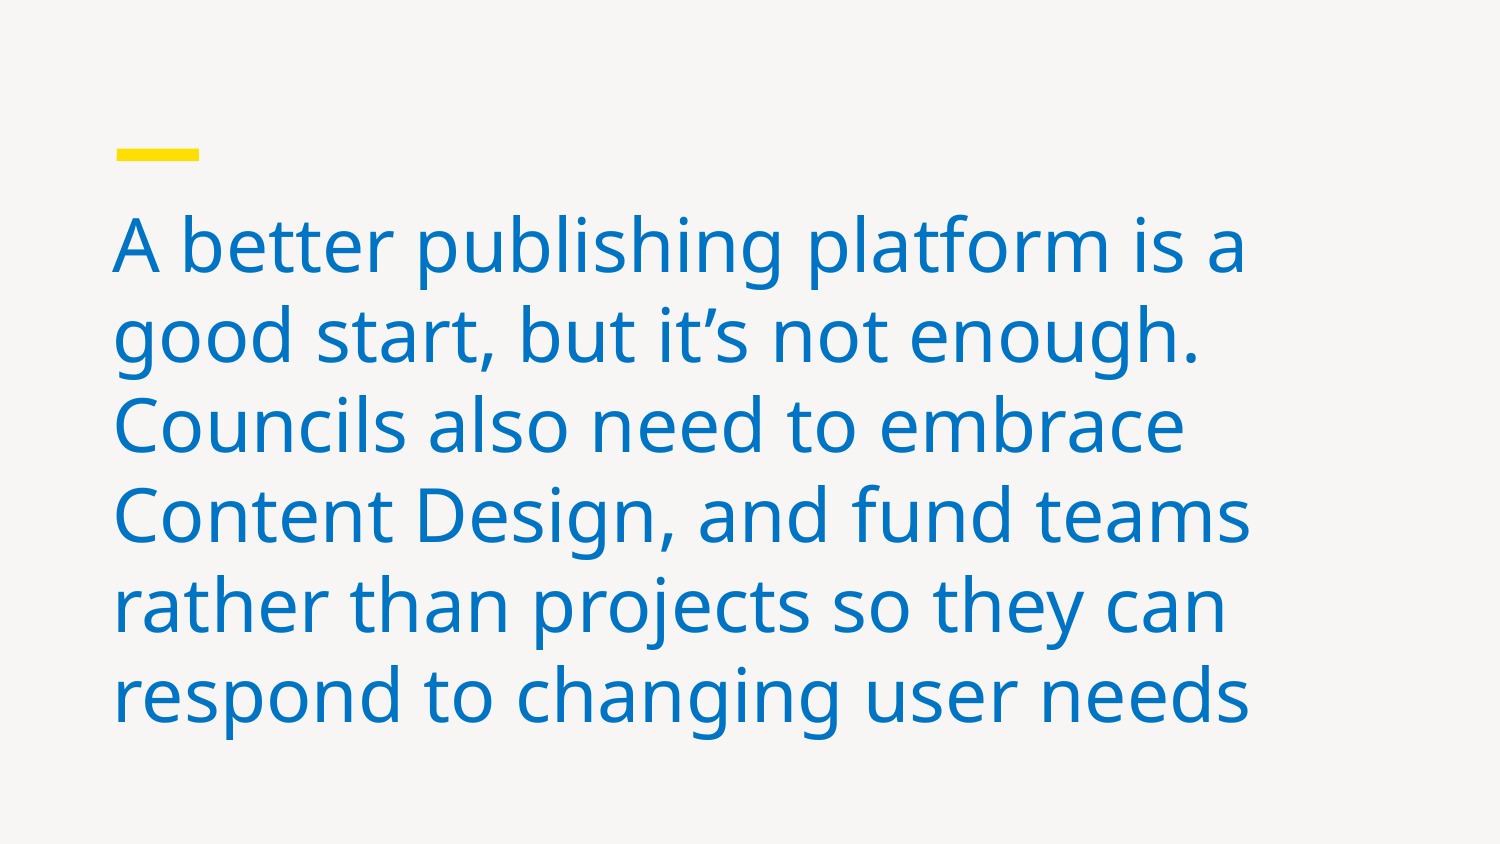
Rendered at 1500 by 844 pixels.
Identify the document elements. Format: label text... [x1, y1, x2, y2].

title A better publishing platform is a good start, but it’s not enough. Councils also need to embrace Content Design, and fund teams rather than projects so they can respond to changing user needs [112, 197, 1382, 548]
